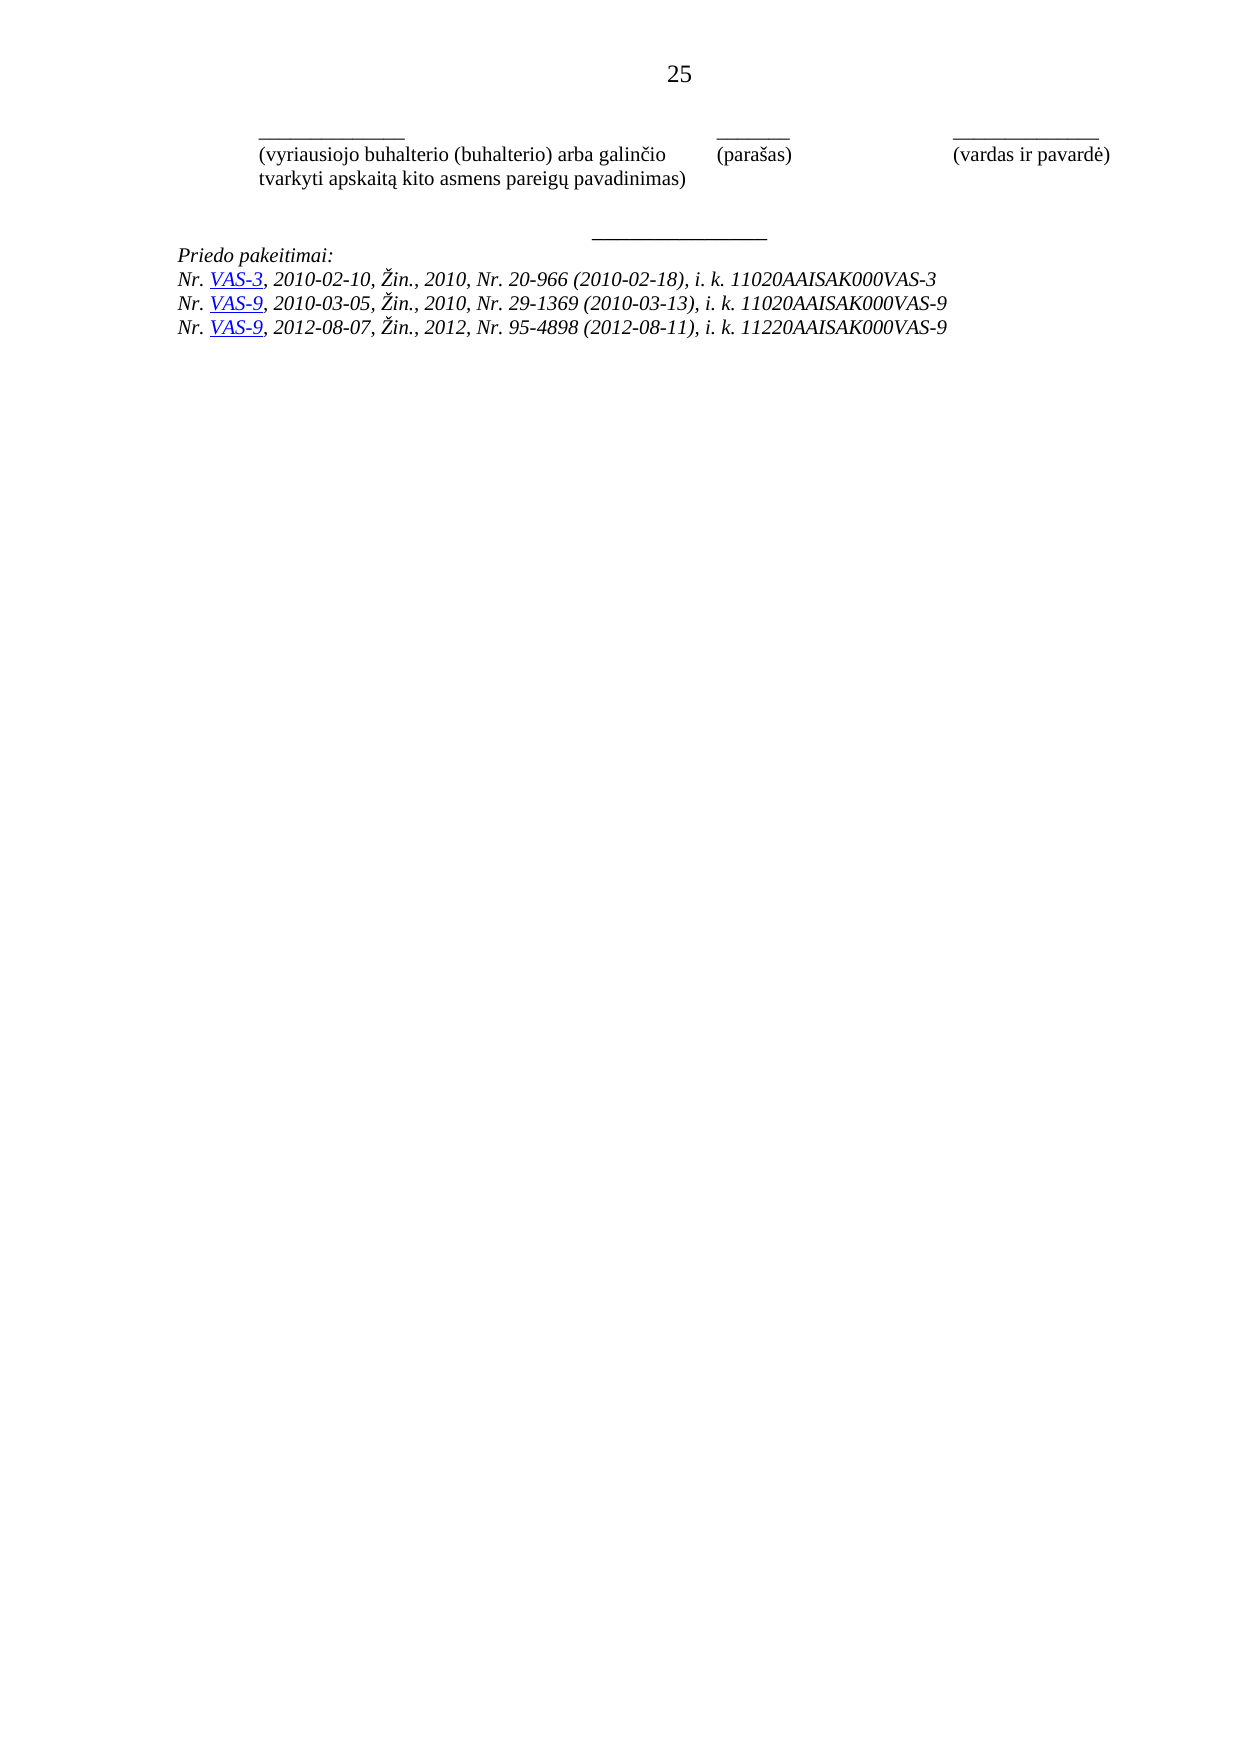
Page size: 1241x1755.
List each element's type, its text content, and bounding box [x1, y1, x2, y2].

text Nr. VAS-9, 2010-03-05, Žin., 2010, Nr. 29-1369 (2010-03-13), i. k. 11020AAISAK000VAS-9 [177, 291, 1181, 315]
text Nr. VAS-9, 2012-08-07, Žin., 2012, Nr. 95-4898 (2012-08-11), i. k. 11220AAISAK000VAS-9 [177, 315, 1181, 339]
table_header ______________ (vyriausiojo buhalterio (buhalterio) arba galinčio tvarkyti apskaitą kito asmens pareigų pavadinimas) [248, 118, 705, 190]
text Priedo pakeitimai: [177, 243, 1181, 267]
text ______________ [177, 214, 1181, 243]
table_header _______ (parašas) [705, 118, 942, 190]
text Nr. VAS-3, 2010-02-10, Žin., 2010, Nr. 20-966 (2010-02-18), i. k. 11020AAISAK000VAS-3 [177, 267, 1181, 291]
table_header ______________ (vardas ir pavardė) [942, 118, 1240, 190]
